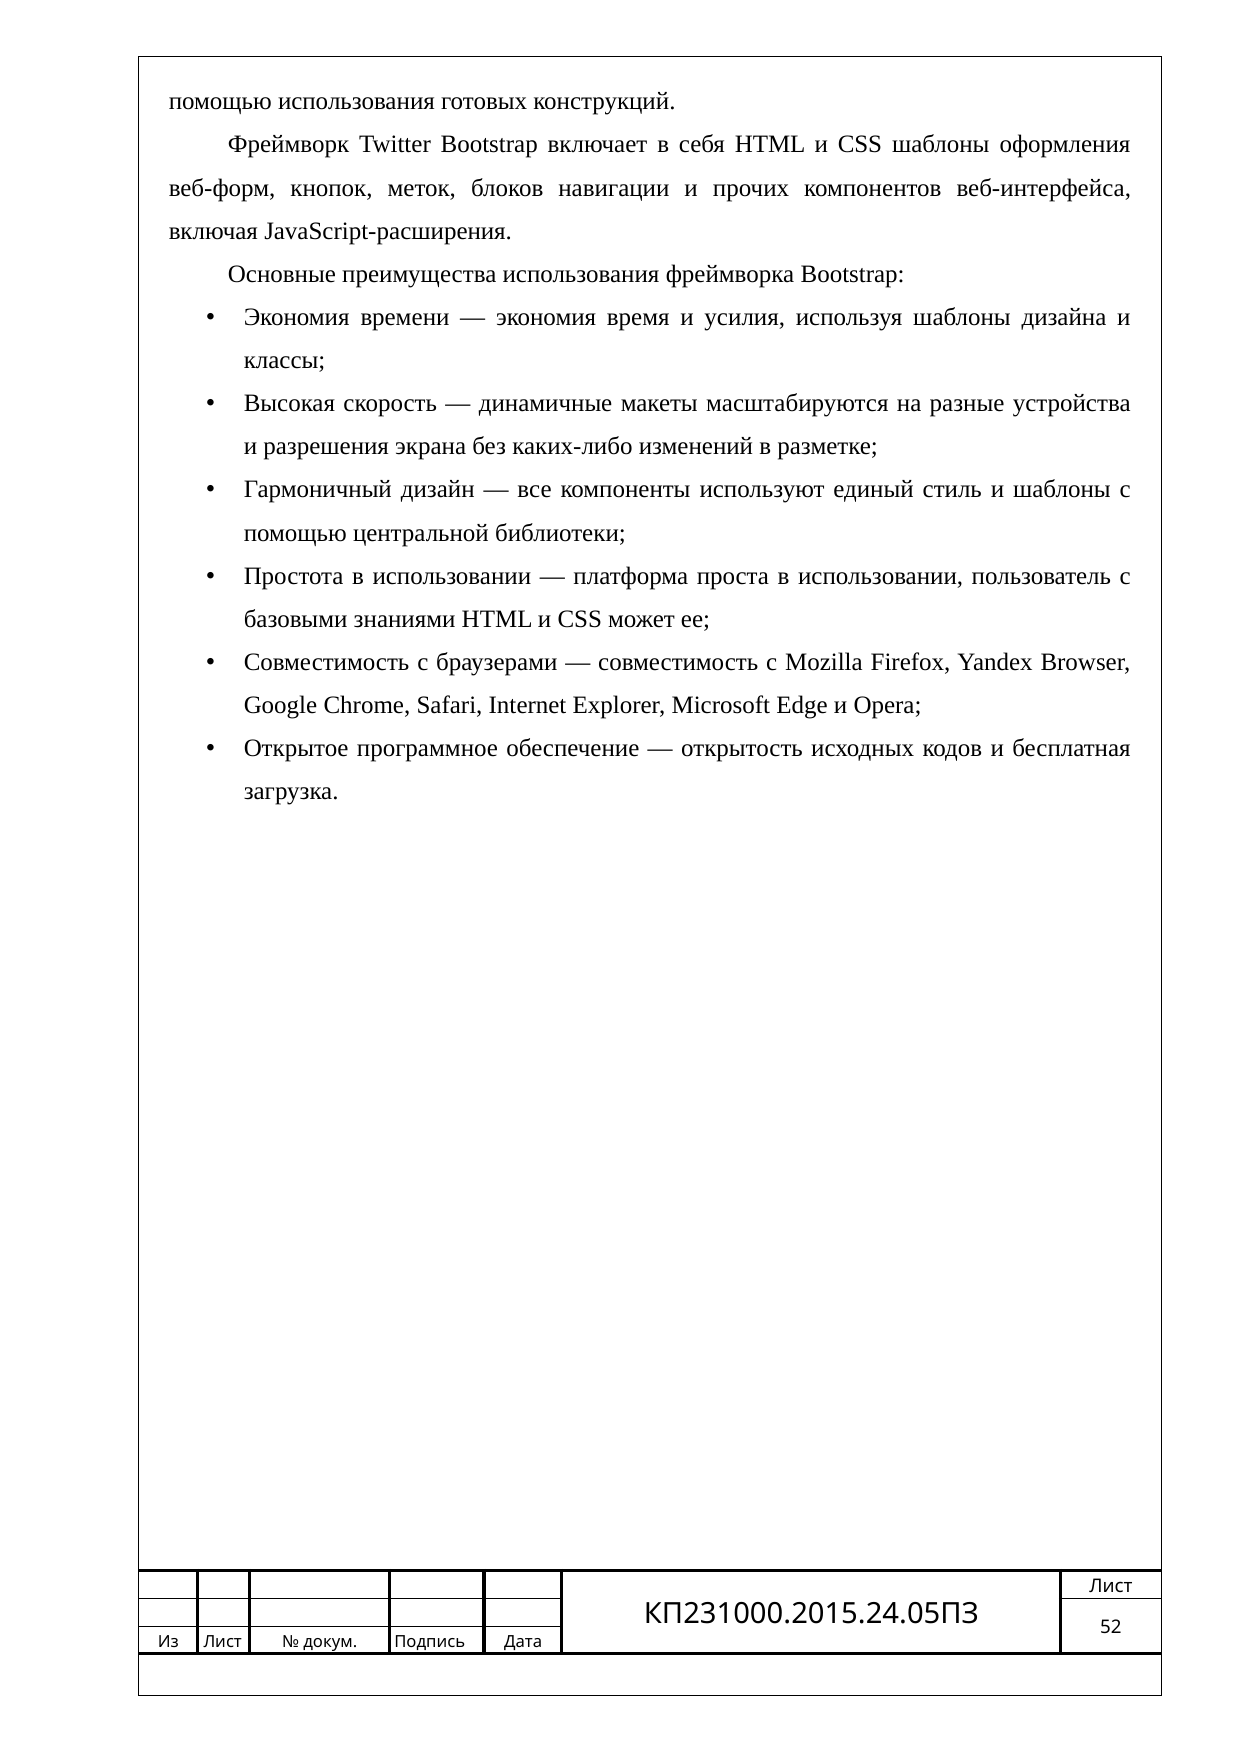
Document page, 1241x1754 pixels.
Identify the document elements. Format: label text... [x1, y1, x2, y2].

text Основные преимущества использования фреймворка Bootstrap: [168, 259, 1132, 288]
text помощью использования готовых конструкций. [168, 86, 1132, 115]
text Фреймворк Twitter Bootstrap включает в себя HTML и CSS шаблоны оформления веб-форм, кнопок, меток, блоков навигации и прочих компонентов веб-интерфейса, включая JavaScript-расширения. [168, 129, 1132, 244]
list Гармоничный дизайн — все компоненты используют единый стиль и шаблоны с помощью центральной библиотеки; [206, 474, 1132, 546]
list Открытое программное обеспечение — открытость исходных кодов и бесплатная загрузка. [206, 733, 1132, 805]
list Высокая скорость — динамичные макеты масштабируются на разные устройства и разрешения экрана без каких-либо изменений в разметке; [206, 388, 1132, 460]
list Простота в использовании — платформа проста в использовании, пользователь с базовыми знаниями HTML и CSS может ее; [206, 561, 1132, 633]
list Совместимость с браузерами — совместимость с Mozilla Firefox, Yandex Browser, Google Chrome, Safari, Internet Explorer, Microsoft Edge и Opera; [206, 647, 1132, 719]
list Экономия времени — экономия время и усилия, используя шаблоны дизайна и классы; [206, 302, 1132, 374]
